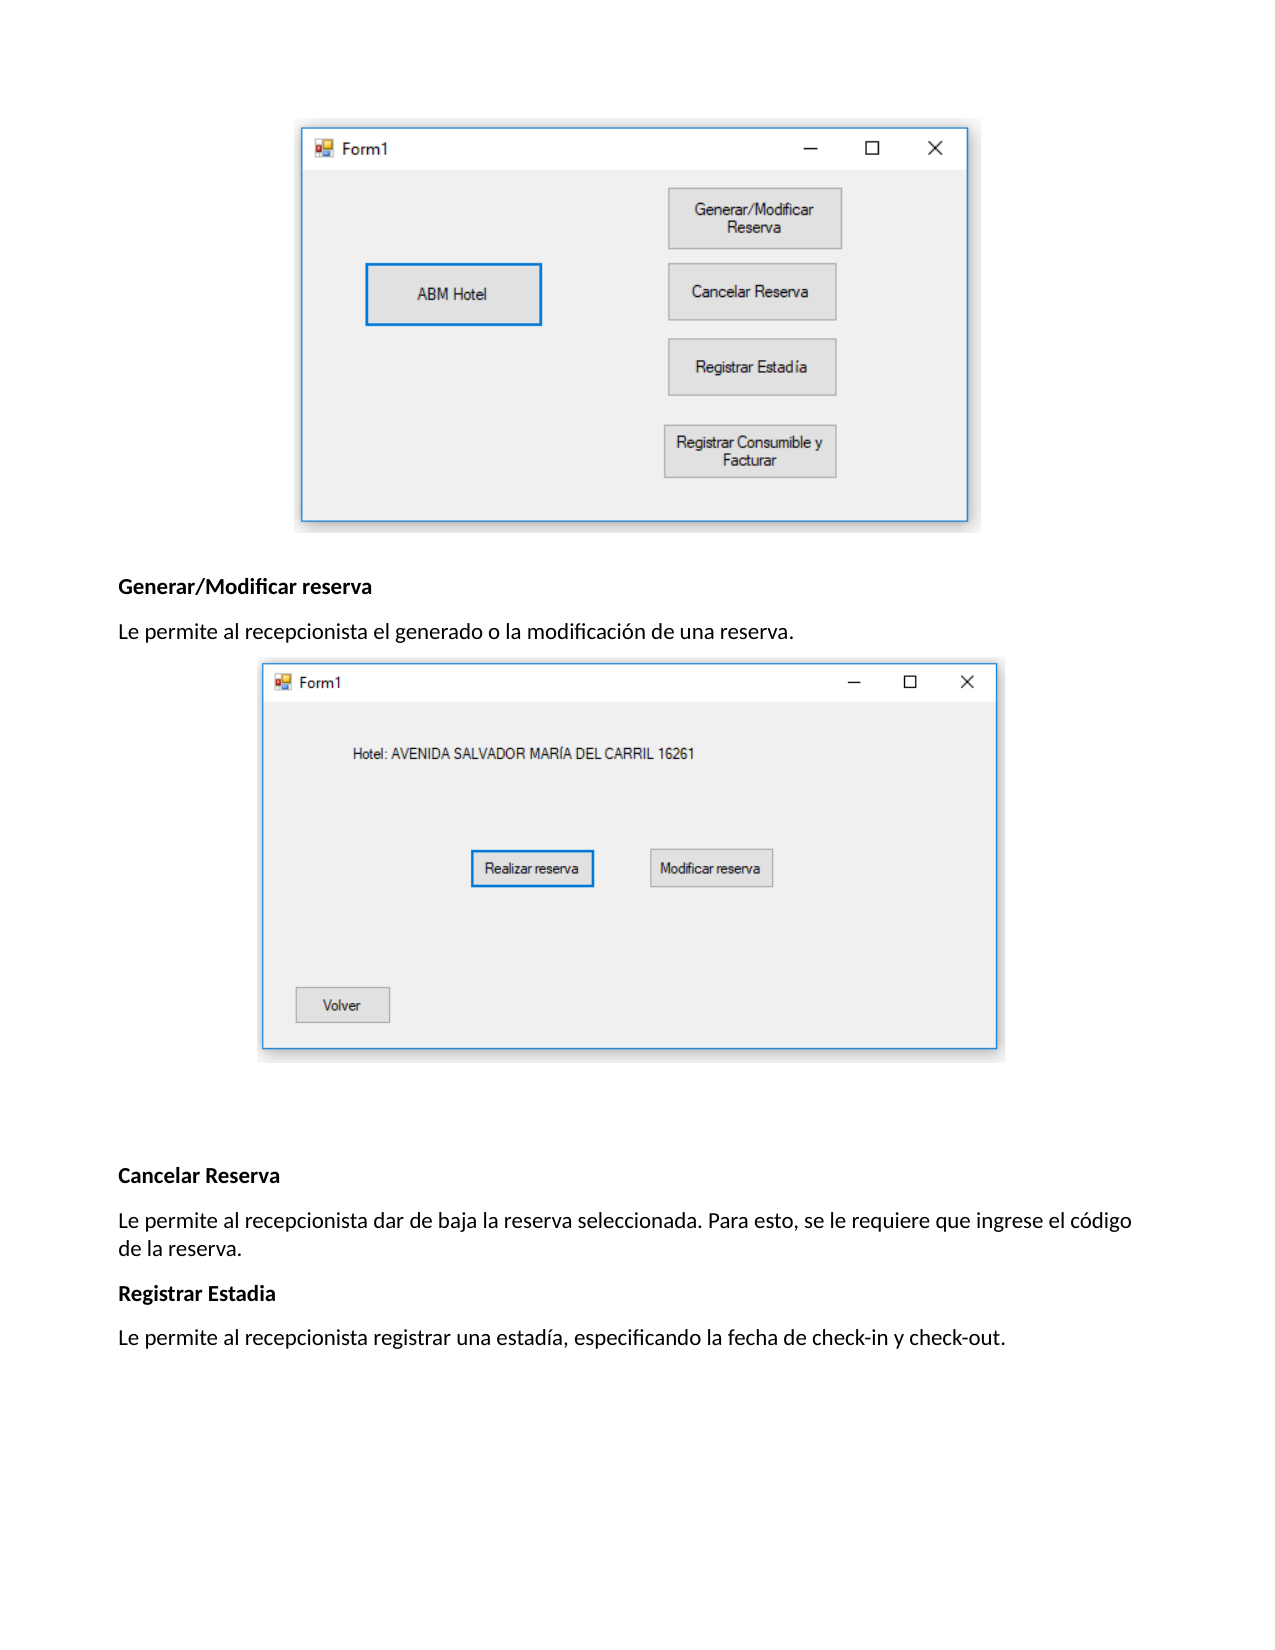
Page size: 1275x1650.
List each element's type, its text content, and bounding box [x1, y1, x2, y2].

picture [293, 118, 982, 533]
picture [257, 657, 1006, 1063]
text Generar/Modificar reserva [118, 572, 1157, 600]
text Le permite al recepcionista el generado o la modificación de una reserva. [118, 617, 1157, 645]
text Le permite al recepcionista registrar una estadía, especificando la fecha de check-in y check-out. [118, 1323, 1157, 1351]
text Le permite al recepcionista dar de baja la reserva seleccionada. Para esto, se le requiere que ingrese el código de la reserva. [118, 1206, 1157, 1262]
text Registrar Estadia [118, 1279, 1157, 1307]
text Cancelar Reserva [118, 1161, 1157, 1189]
